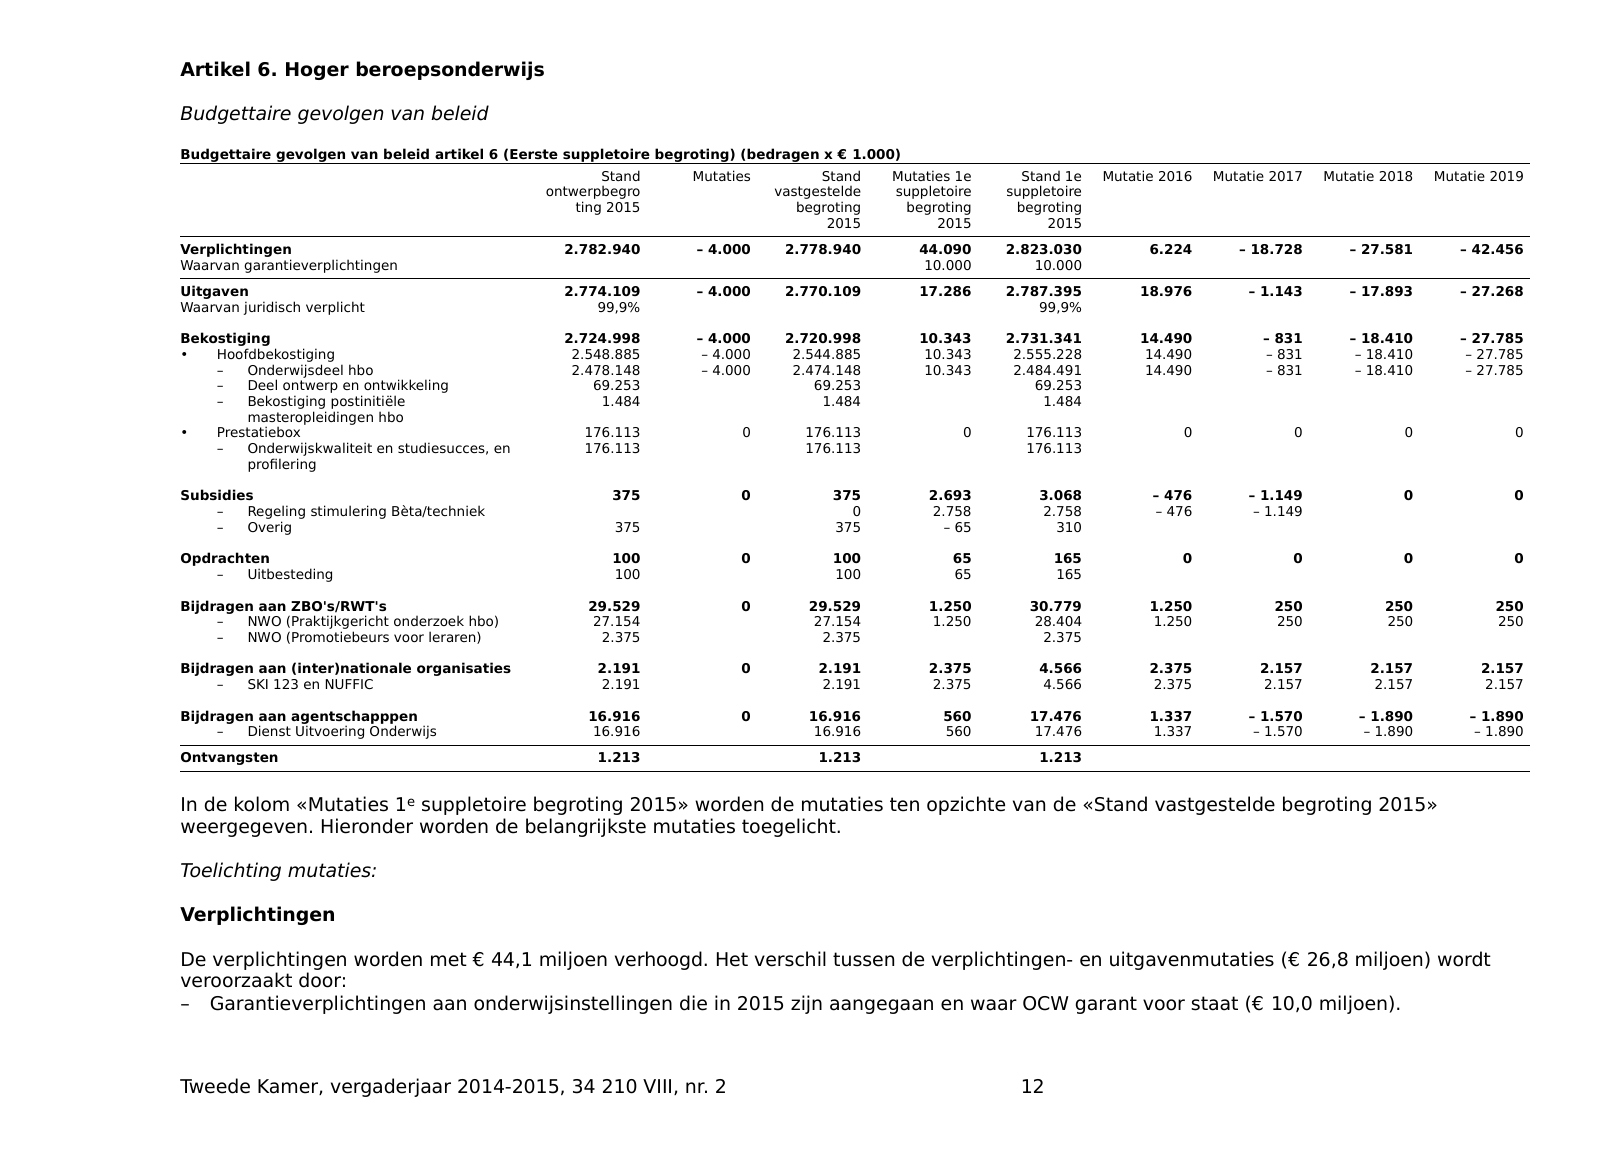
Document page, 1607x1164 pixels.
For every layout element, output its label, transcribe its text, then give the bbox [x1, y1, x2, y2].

table_cell [867, 315, 977, 331]
table_cell – 1.149 [1198, 504, 1308, 520]
table_cell [1309, 473, 1419, 488]
table_cell 3.068 [977, 488, 1088, 504]
table_cell [977, 693, 1088, 708]
table_cell Subsidies [180, 488, 536, 504]
text De verplichtingen worden met € 44,1 miljoen verhoogd. Het verschil tussen de verplichtingen- en uitgavenmutaties (€ 26,8 miljoen) wordt veroorzaakt door: [180, 948, 1529, 992]
table_cell – [211, 630, 241, 646]
table_cell [1309, 746, 1419, 771]
table_cell Opdrachten [180, 551, 536, 567]
table_cell SKI 123 en NUFFIC [241, 677, 536, 693]
table_cell [1309, 300, 1419, 315]
table_cell [1419, 646, 1529, 661]
table_cell [646, 567, 757, 583]
table_cell [241, 535, 536, 551]
table_cell [977, 646, 1088, 661]
table_cell [211, 646, 241, 661]
table_cell – 476 [1088, 488, 1198, 504]
table_cell [1419, 746, 1529, 771]
table_cell [1309, 441, 1419, 472]
table_cell [1198, 441, 1308, 472]
table_cell [241, 583, 536, 598]
table_cell [1088, 567, 1198, 583]
table_cell 2.157 [1198, 677, 1308, 693]
table_cell Verplichtingen [180, 237, 536, 258]
table_cell [1088, 258, 1198, 278]
table_cell 2.191 [536, 661, 646, 677]
table_cell [646, 441, 757, 472]
table_cell [1309, 504, 1419, 520]
table_cell 16.916 [536, 709, 646, 724]
table_cell Mutatie 2019 [1419, 164, 1529, 236]
table_cell [1088, 520, 1198, 535]
table_cell [180, 677, 211, 693]
table_cell [180, 441, 211, 472]
table_cell 0 [646, 488, 757, 504]
table_cell 100 [536, 567, 646, 583]
table_cell [1198, 646, 1308, 661]
table_cell – 1.890 [1419, 724, 1529, 744]
table_cell Mutatie 2018 [1309, 164, 1419, 236]
table_cell [646, 504, 757, 520]
table_cell Hoofdbekostiging [211, 347, 536, 362]
table_cell [646, 693, 757, 708]
table_cell [1198, 300, 1308, 315]
table_cell [1309, 535, 1419, 551]
table_cell [646, 473, 757, 488]
table_cell 65 [867, 551, 977, 567]
table_cell [1088, 300, 1198, 315]
table_cell [1198, 473, 1308, 488]
table_cell Mutatie 2016 [1088, 164, 1198, 236]
table_cell 310 [977, 520, 1088, 535]
table_cell [867, 583, 977, 598]
table_cell 1.484 [757, 394, 867, 425]
table_cell [1309, 646, 1419, 661]
table_cell 10.343 [867, 363, 977, 378]
table_cell [977, 535, 1088, 551]
table_cell [867, 646, 977, 661]
table_cell 2.544.885 [757, 347, 867, 362]
table_cell [1419, 378, 1529, 394]
table_cell Regeling stimulering Bèta/techniek [241, 504, 536, 520]
table_cell – 4.000 [646, 331, 757, 347]
table_cell [180, 378, 211, 394]
table_cell [1088, 535, 1198, 551]
table_cell [867, 630, 977, 646]
table_cell 0 [1088, 425, 1198, 441]
table_cell 250 [1309, 614, 1419, 630]
table_cell 2.375 [536, 630, 646, 646]
text In de kolom «Mutaties 1e suppletoire begroting 2015» worden de mutaties ten opzichte van de «Stand vastgestelde begroting 2015» weergegeven. Hieronder worden de belangrijkste mutaties toegelicht. [180, 794, 1529, 838]
table_cell [867, 394, 977, 425]
table_cell 375 [536, 520, 646, 535]
table_cell 2.157 [1198, 661, 1308, 677]
table_cell 100 [757, 551, 867, 567]
table_cell – 18.410 [1309, 331, 1419, 347]
subtitle Artikel 6. Hoger beroepsonderwijs [180, 59, 1529, 81]
table_cell – 831 [1198, 331, 1308, 347]
table_cell [1088, 441, 1198, 472]
table_cell Mutaties [646, 164, 757, 236]
table_cell 2.478.148 [536, 363, 646, 378]
table_cell – 18.410 [1309, 363, 1419, 378]
table_cell 17.476 [977, 724, 1088, 744]
table_cell [646, 520, 757, 535]
table_cell – 27.785 [1419, 347, 1529, 362]
table_cell 1.484 [977, 394, 1088, 425]
table_cell 2.548.885 [536, 347, 646, 362]
table_cell [536, 646, 646, 661]
table_cell 30.779 [977, 598, 1088, 614]
table_cell [1088, 630, 1198, 646]
table_cell [1088, 693, 1198, 708]
table_cell 0 [1309, 425, 1419, 441]
table_cell 560 [867, 709, 977, 724]
table_cell 29.529 [757, 598, 867, 614]
table_cell – [211, 394, 241, 425]
table_cell 2.191 [757, 661, 867, 677]
table_cell [1088, 378, 1198, 394]
table_cell [977, 473, 1088, 488]
table_cell Mutatie 2017 [1198, 164, 1308, 236]
table_cell Waarvan juridisch verplicht [180, 300, 536, 315]
table_cell [241, 646, 536, 661]
table_cell 375 [757, 520, 867, 535]
table_cell – 4.000 [646, 237, 757, 258]
table_cell [867, 473, 977, 488]
table_cell [241, 473, 536, 488]
table_cell 1.213 [977, 746, 1088, 771]
table_cell [1419, 630, 1529, 646]
table_cell 176.113 [977, 425, 1088, 441]
table_cell [646, 677, 757, 693]
table_cell [1088, 646, 1198, 661]
table_cell – 1.890 [1309, 709, 1419, 724]
table_cell – [211, 504, 241, 520]
table_cell 99,9% [536, 300, 646, 315]
table_cell [211, 583, 241, 598]
table_cell – 17.893 [1309, 279, 1419, 299]
table_cell – 1.149 [1198, 488, 1308, 504]
table_cell [1419, 567, 1529, 583]
table_cell Onderwijsdeel hbo [241, 363, 536, 378]
table_cell 2.157 [1309, 661, 1419, 677]
table_cell [1419, 473, 1529, 488]
table_cell 250 [1198, 614, 1308, 630]
table_cell 2.157 [1309, 677, 1419, 693]
table_cell 165 [977, 567, 1088, 583]
table_cell 2.778.940 [757, 237, 867, 258]
table_cell [180, 504, 211, 520]
table_cell 0 [1419, 488, 1529, 504]
table_cell Mutaties 1e suppletoire begroting 2015 [867, 164, 977, 236]
table_cell [757, 646, 867, 661]
table_cell 0 [1198, 425, 1308, 441]
table_cell – 4.000 [646, 363, 757, 378]
table_cell 17.286 [867, 279, 977, 299]
table_cell – [211, 363, 241, 378]
table_cell 4.566 [977, 677, 1088, 693]
table_cell – 27.268 [1419, 279, 1529, 299]
table_cell NWO (Praktijkgericht onderzoek hbo) [241, 614, 536, 630]
table_cell Onderwijskwaliteit en studiesucces, en profilering [241, 441, 536, 472]
table_cell – 42.456 [1419, 237, 1529, 258]
table_cell 2.157 [1419, 677, 1529, 693]
table_cell 2.758 [867, 504, 977, 520]
table_cell [757, 693, 867, 708]
table_cell Deel ontwerp en ontwikkeling [241, 378, 536, 394]
table_cell [180, 630, 211, 646]
table_cell [646, 315, 757, 331]
table_cell 0 [646, 598, 757, 614]
table_cell 2.474.148 [757, 363, 867, 378]
table_cell [646, 630, 757, 646]
table_cell [1088, 315, 1198, 331]
table_cell Bijdragen aan agentschapppen [180, 709, 536, 724]
table_cell Stand 1e suppletoire begroting 2015 [977, 164, 1088, 236]
table_cell 250 [1198, 598, 1308, 614]
table_cell [180, 473, 211, 488]
table_cell Dienst Uitvoering Onderwijs [241, 724, 536, 744]
table_cell 2.375 [1088, 677, 1198, 693]
table_cell [646, 378, 757, 394]
table_cell [1309, 583, 1419, 598]
subtitle Verplichtingen [180, 904, 1529, 926]
table_cell 1.250 [867, 598, 977, 614]
table_cell – 831 [1198, 347, 1308, 362]
table_cell NWO (Promotiebeurs voor leraren) [241, 630, 536, 646]
table_cell [867, 746, 977, 771]
table_cell Bekostiging postinitiële masteropleidingen hbo [241, 394, 536, 425]
table_cell [757, 473, 867, 488]
table_cell 0 [1309, 488, 1419, 504]
table_cell 100 [536, 551, 646, 567]
table_cell [1198, 746, 1308, 771]
table_cell [1198, 315, 1308, 331]
table_cell – [211, 520, 241, 535]
table_cell [977, 583, 1088, 598]
table_cell [646, 614, 757, 630]
table_cell 65 [867, 567, 977, 583]
table_cell [180, 363, 211, 378]
table_cell 2.375 [1088, 661, 1198, 677]
table_cell 2.375 [757, 630, 867, 646]
table_cell Bekostiging [180, 331, 536, 347]
table_cell [646, 646, 757, 661]
table_cell – [211, 724, 241, 744]
table_cell 10.000 [867, 258, 977, 278]
table_cell 2.720.998 [757, 331, 867, 347]
table_cell [646, 535, 757, 551]
table_cell 16.916 [536, 724, 646, 744]
table_cell 0 [646, 709, 757, 724]
table_cell [1088, 473, 1198, 488]
table_cell [1419, 520, 1529, 535]
table_cell – [211, 614, 241, 630]
table_cell [180, 520, 211, 535]
table_cell [646, 300, 757, 315]
table_cell 375 [757, 488, 867, 504]
table_cell Waarvan garantieverplichtingen [180, 258, 536, 278]
table_cell 0 [1198, 551, 1308, 567]
table_cell [867, 378, 977, 394]
table_cell – 476 [1088, 504, 1198, 520]
table_cell 250 [1419, 598, 1529, 614]
table_cell [867, 441, 977, 472]
table_cell 560 [867, 724, 977, 744]
table_cell [536, 315, 646, 331]
table_cell 0 [867, 425, 977, 441]
table_cell 375 [536, 488, 646, 504]
table_cell 176.113 [757, 425, 867, 441]
table_cell – [211, 441, 241, 472]
table_cell 6.224 [1088, 237, 1198, 258]
table_cell Stand vastgestelde begroting 2015 [757, 164, 867, 236]
table_cell [757, 315, 867, 331]
table_cell [1419, 258, 1529, 278]
table_cell [1088, 583, 1198, 598]
table_cell 2.375 [977, 630, 1088, 646]
table_cell [536, 535, 646, 551]
table_cell 14.490 [1088, 331, 1198, 347]
table_cell 0 [646, 661, 757, 677]
table_cell 69.253 [757, 378, 867, 394]
table_cell – 1.570 [1198, 709, 1308, 724]
table_cell 2.724.998 [536, 331, 646, 347]
table_cell – 1.570 [1198, 724, 1308, 744]
table_cell [1419, 394, 1529, 425]
table_cell [1198, 520, 1308, 535]
table_cell [646, 258, 757, 278]
table_cell [1309, 693, 1419, 708]
table_cell 2.693 [867, 488, 977, 504]
table_cell [180, 567, 211, 583]
table_cell [211, 473, 241, 488]
subtitle Budgettaire gevolgen van beleid [180, 103, 1529, 125]
table_cell 250 [1309, 598, 1419, 614]
table_cell [536, 583, 646, 598]
table_cell [1419, 315, 1529, 331]
table_cell 2.731.341 [977, 331, 1088, 347]
table_cell 176.113 [977, 441, 1088, 472]
table_cell 1.213 [757, 746, 867, 771]
table_cell [180, 646, 211, 661]
table_cell [211, 693, 241, 708]
table_cell [1309, 520, 1419, 535]
table_cell [757, 300, 867, 315]
table_cell 176.113 [757, 441, 867, 472]
table_cell 16.916 [757, 724, 867, 744]
table_cell Overig [241, 520, 536, 535]
table_cell 1.337 [1088, 724, 1198, 744]
table_cell [1198, 378, 1308, 394]
table_cell 10.343 [867, 347, 977, 362]
table_cell 27.154 [536, 614, 646, 630]
table_cell 2.758 [977, 504, 1088, 520]
table_cell 16.916 [757, 709, 867, 724]
table_cell 29.529 [536, 598, 646, 614]
table_cell 0 [757, 504, 867, 520]
table_cell • [180, 425, 211, 441]
table_cell [1309, 315, 1419, 331]
table_cell [536, 693, 646, 708]
table_cell [536, 504, 646, 520]
table_cell 18.976 [1088, 279, 1198, 299]
table_cell [757, 583, 867, 598]
table_cell 69.253 [536, 378, 646, 394]
table_cell – [211, 567, 241, 583]
table_cell 10.000 [977, 258, 1088, 278]
table_cell [646, 583, 757, 598]
table_cell 69.253 [977, 378, 1088, 394]
table_cell 0 [646, 425, 757, 441]
table_cell 2.555.228 [977, 347, 1088, 362]
table_cell 2.782.940 [536, 237, 646, 258]
table_cell 44.090 [867, 237, 977, 258]
subtitle Toelichting mutaties: [180, 860, 1529, 882]
table_cell 2.157 [1419, 661, 1529, 677]
table_cell – 4.000 [646, 347, 757, 362]
table_cell [211, 535, 241, 551]
table_cell Stand ontwerpbegroting 2015 [536, 164, 646, 236]
table_cell 2.375 [867, 677, 977, 693]
table_cell – 831 [1198, 363, 1308, 378]
table_header Budgettaire gevolgen van beleid artikel 6 (Eerste suppletoire begroting) (bedragen x € 1.000) [180, 147, 1529, 163]
table_cell 17.476 [977, 709, 1088, 724]
table_cell [646, 746, 757, 771]
table_cell 176.113 [536, 441, 646, 472]
table_cell [180, 693, 211, 708]
table_cell 0 [1088, 551, 1198, 567]
table_cell [1198, 630, 1308, 646]
table_cell – [211, 378, 241, 394]
table_cell [180, 583, 211, 598]
table_cell – 1.143 [1198, 279, 1308, 299]
table_cell [1088, 394, 1198, 425]
table_cell – 27.785 [1419, 331, 1529, 347]
table_cell [1419, 300, 1529, 315]
table_cell 1.250 [1088, 614, 1198, 630]
table_cell [180, 535, 211, 551]
table_cell [536, 473, 646, 488]
table_cell 2.375 [867, 661, 977, 677]
table_cell 176.113 [536, 425, 646, 441]
table_cell Bijdragen aan (inter)nationale organisaties [180, 661, 536, 677]
table_cell [241, 693, 536, 708]
table_cell – 27.785 [1419, 363, 1529, 378]
table_cell [1419, 535, 1529, 551]
table_cell 2.770.109 [757, 279, 867, 299]
text – Garantieverplichtingen aan onderwijsinstellingen die in 2015 zijn aangegaan en waar OCW garant voor staat (€ 10,0 miljoen). [180, 992, 1529, 1014]
table_cell – 1.890 [1419, 709, 1529, 724]
table_cell 4.566 [977, 661, 1088, 677]
table_cell 27.154 [757, 614, 867, 630]
table_cell 250 [1419, 614, 1529, 630]
table_cell 10.343 [867, 331, 977, 347]
table_cell [867, 693, 977, 708]
table_cell Prestatiebox [211, 425, 536, 441]
table_cell [646, 394, 757, 425]
table_cell [1198, 258, 1308, 278]
table_cell 1.250 [1088, 598, 1198, 614]
table_cell – 27.581 [1309, 237, 1419, 258]
table_cell [867, 535, 977, 551]
table_cell Ontvangsten [180, 746, 536, 771]
table_cell [1198, 394, 1308, 425]
table_cell [1419, 693, 1529, 708]
table_cell 0 [1419, 551, 1529, 567]
table_cell 0 [1419, 425, 1529, 441]
table_cell [977, 315, 1088, 331]
table_cell [180, 394, 211, 425]
table_cell [1198, 567, 1308, 583]
table_cell 2.191 [757, 677, 867, 693]
table_cell 2.823.030 [977, 237, 1088, 258]
table_cell [757, 258, 867, 278]
table_cell [1198, 693, 1308, 708]
table_cell 1.484 [536, 394, 646, 425]
table_cell 1.250 [867, 614, 977, 630]
table_cell [1419, 583, 1529, 598]
table_cell [180, 164, 536, 236]
table_cell 2.787.395 [977, 279, 1088, 299]
table_cell [1309, 567, 1419, 583]
table_cell [1309, 630, 1419, 646]
table_cell 100 [757, 567, 867, 583]
table_cell [1309, 258, 1419, 278]
table_cell Uitgaven [180, 279, 536, 299]
table_cell 1.213 [536, 746, 646, 771]
table_cell [1309, 394, 1419, 425]
table_cell [180, 315, 536, 331]
table_cell – 4.000 [646, 279, 757, 299]
table_cell – 18.728 [1198, 237, 1308, 258]
table_cell [1419, 441, 1529, 472]
table_cell [180, 724, 211, 744]
table_cell 28.404 [977, 614, 1088, 630]
table_cell [1198, 535, 1308, 551]
table_cell [180, 614, 211, 630]
table_cell • [180, 347, 211, 362]
table_cell [1419, 504, 1529, 520]
table_cell 0 [646, 551, 757, 567]
table_cell 0 [1309, 551, 1419, 567]
table_cell – [211, 677, 241, 693]
table_cell Bijdragen aan ZBO's/RWT's [180, 598, 536, 614]
table_cell – 1.890 [1309, 724, 1419, 744]
table_cell 99,9% [977, 300, 1088, 315]
table_cell [757, 535, 867, 551]
table_cell 1.337 [1088, 709, 1198, 724]
table_cell [1088, 746, 1198, 771]
table_cell 165 [977, 551, 1088, 567]
table_cell [646, 724, 757, 744]
table_cell 2.774.109 [536, 279, 646, 299]
table_cell 2.484.491 [977, 363, 1088, 378]
table_cell [867, 300, 977, 315]
table_cell [1198, 583, 1308, 598]
table_cell – 18.410 [1309, 347, 1419, 362]
table_cell [536, 258, 646, 278]
table_cell 14.490 [1088, 347, 1198, 362]
table_cell 14.490 [1088, 363, 1198, 378]
table_cell 2.191 [536, 677, 646, 693]
table_cell [1309, 378, 1419, 394]
table_cell – 65 [867, 520, 977, 535]
table_cell Uitbesteding [241, 567, 536, 583]
